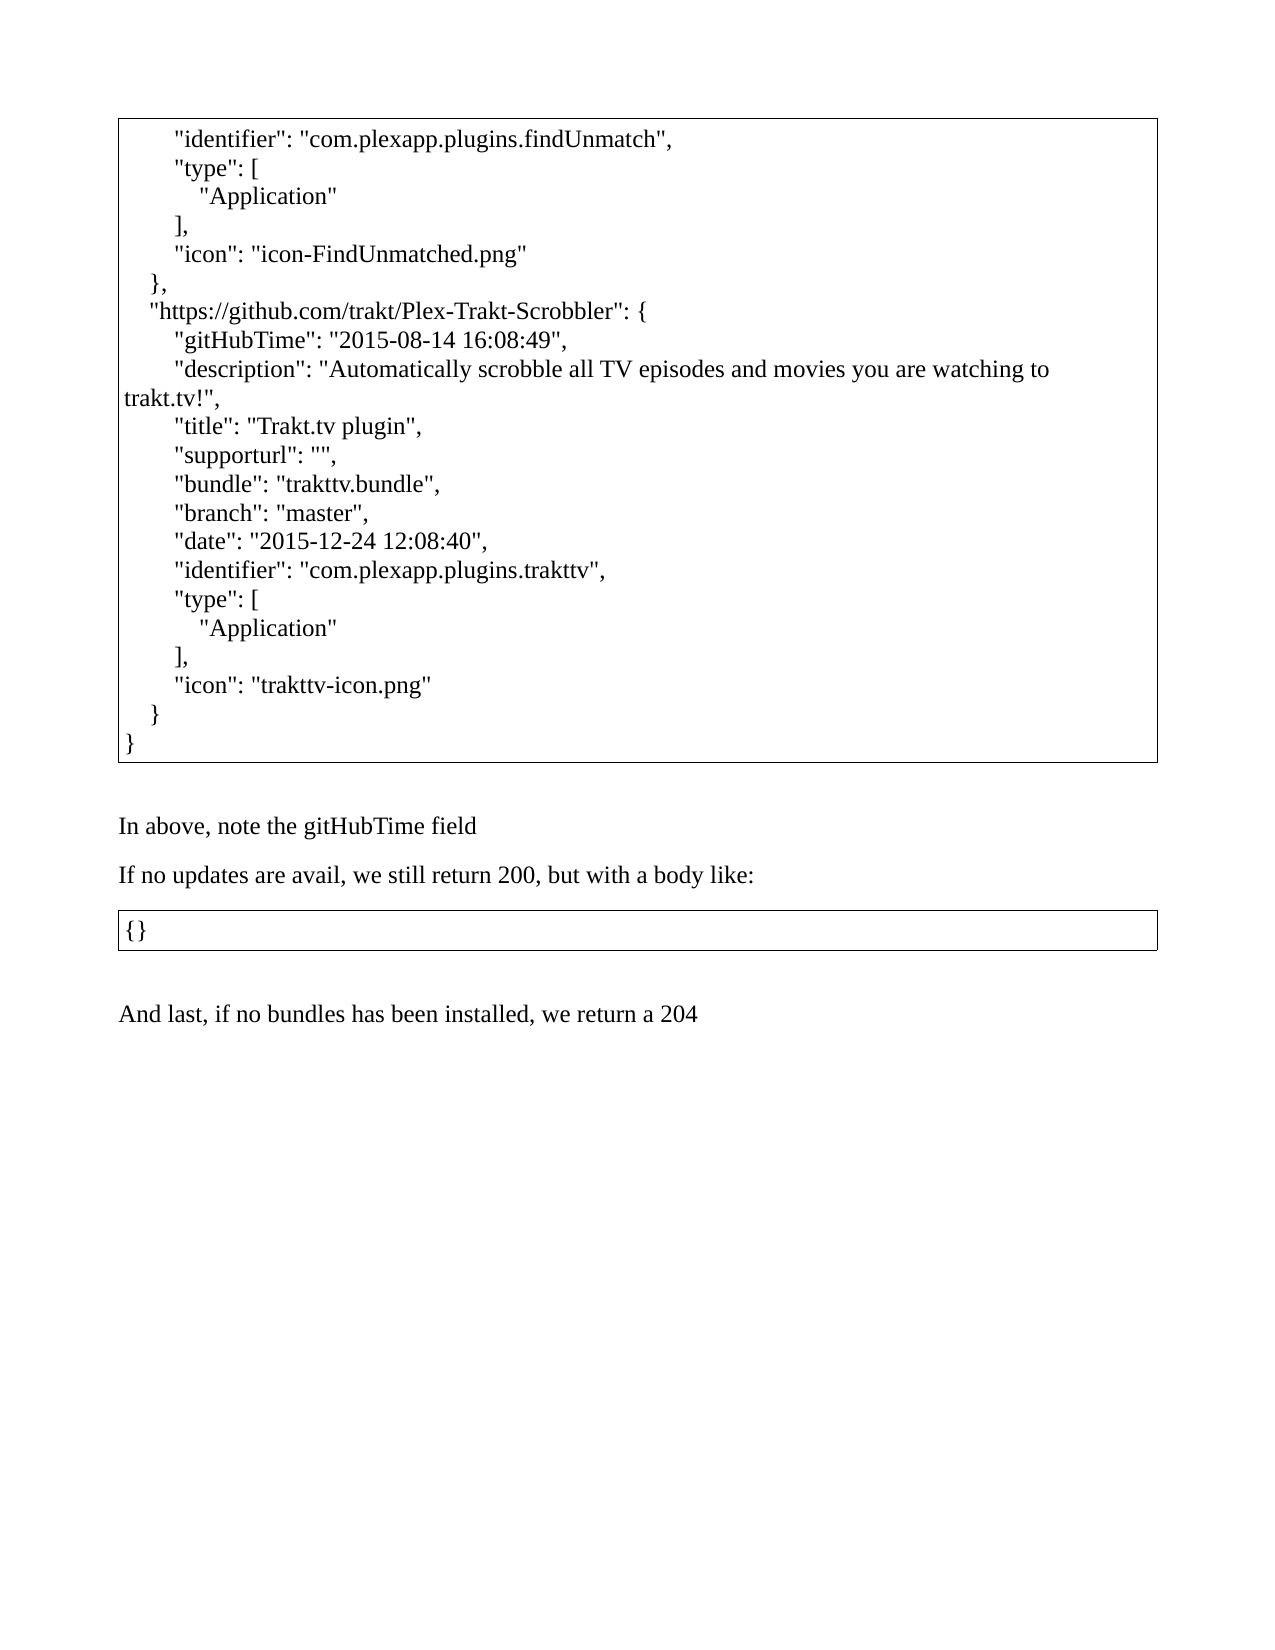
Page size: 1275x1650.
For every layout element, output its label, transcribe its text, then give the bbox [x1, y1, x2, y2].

text If no updates are avail, we still return 200, but with a body like: [118, 860, 1157, 889]
text And last, if no bundles has been installed, we return a 204 [118, 999, 1157, 1028]
text In above, note the gitHubTime field [118, 811, 1157, 840]
table_header {} [119, 911, 1157, 950]
table_header "identifier": "com.plexapp.plugins.findUnmatch", "type": [ "Application" ], "icon": "icon-FindUnmatched.png" }, "https://github.com/trakt/Plex-Trakt-Scrobbler": { "gitHubTime": "2015-08-14 16:08:49", "description": "Automatically scrobble all TV episodes and movies you are watching to trakt.tv!", "title": "Trakt.tv plugin", "supporturl": "", "bundle": "trakttv.bundle", "branch": "master", "date": "2015-12-24 12:08:40", "identifier": "com.plexapp.plugins.trakttv", "type": [ "Application" ], "icon": "trakttv-icon.png" } } [119, 119, 1157, 762]
